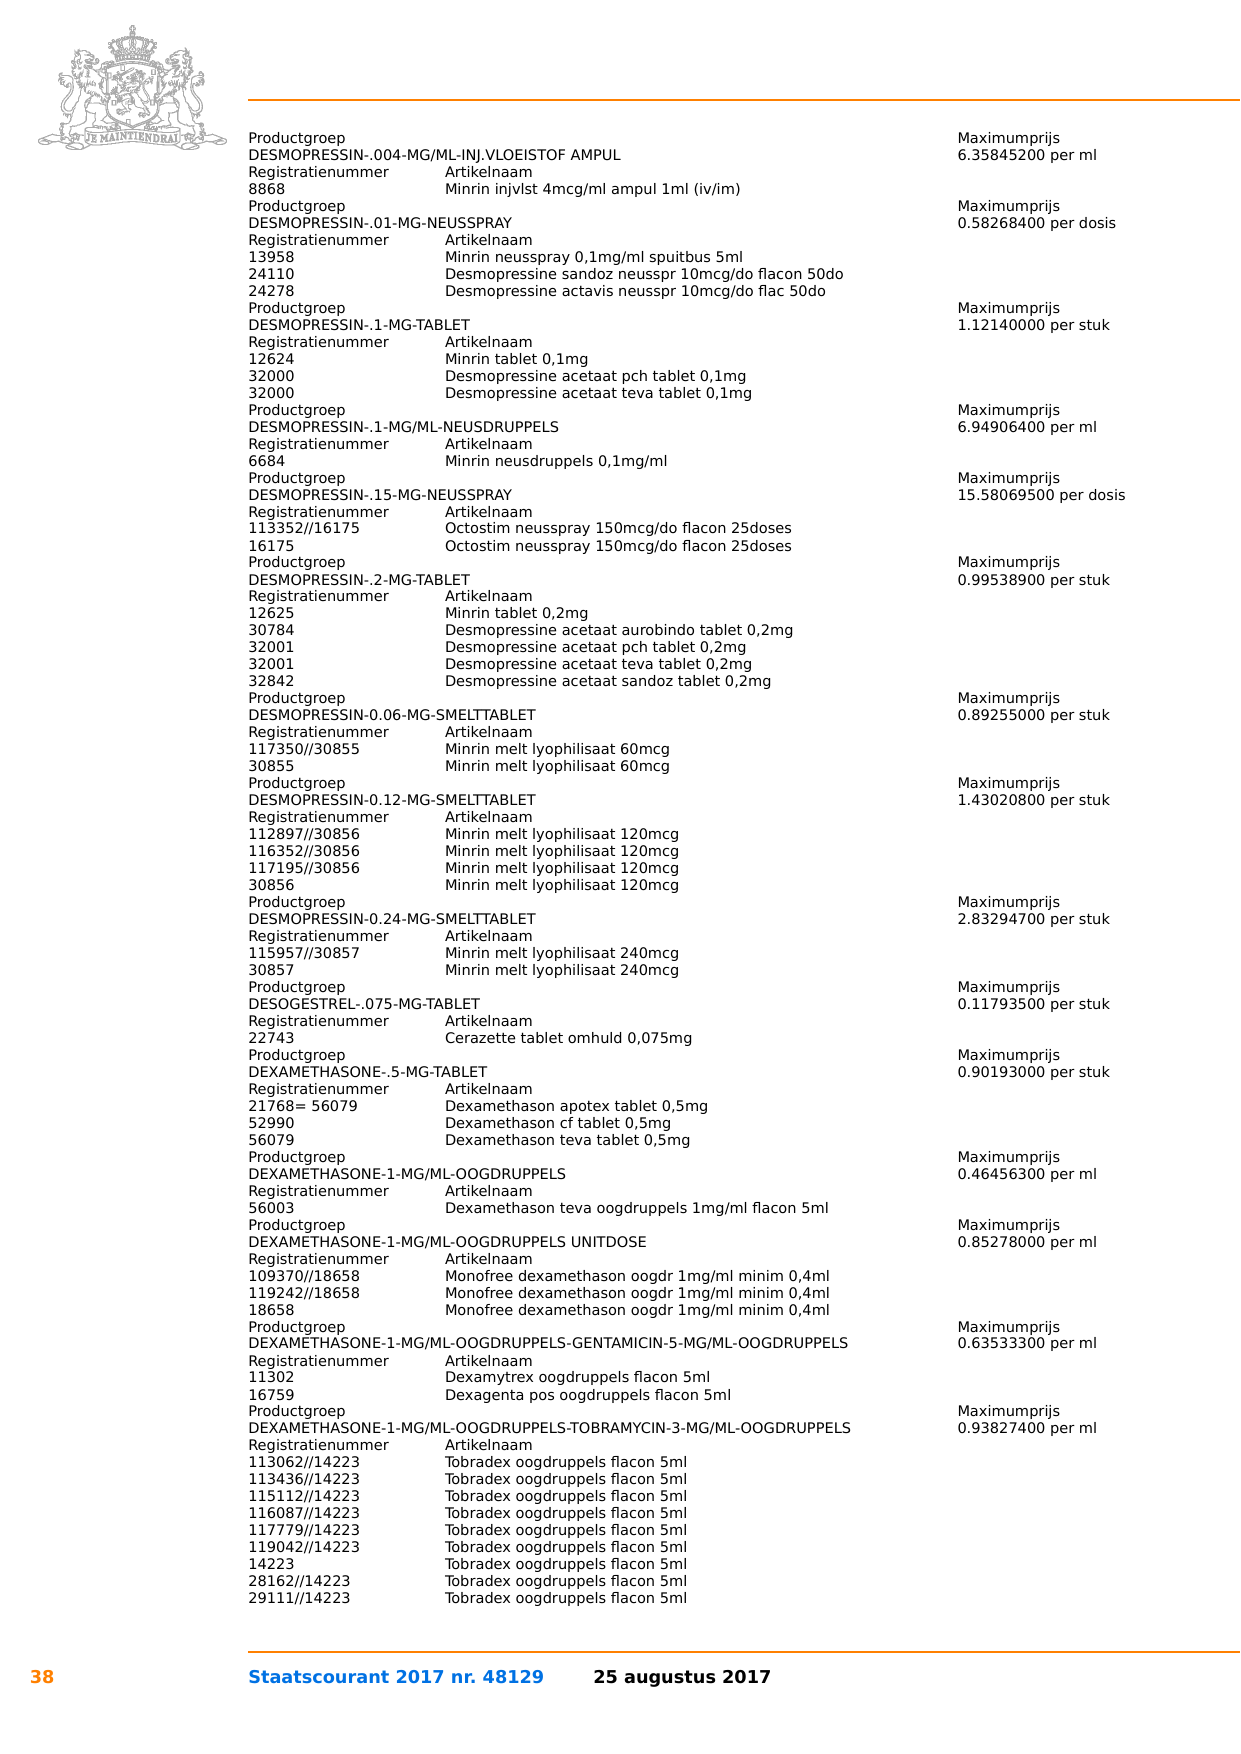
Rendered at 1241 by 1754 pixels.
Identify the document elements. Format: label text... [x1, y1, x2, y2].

table_cell Monofree dexamethason oogdr 1mg/ml minim 0,4ml [439, 1285, 951, 1301]
table_cell DEXAMETHASONE-1-MG/ML-OOGDRUPPELS-GENTAMICIN-5-MG/ML-OOGDRUPPELS [248, 1335, 951, 1352]
table_cell Dexamethason cf tablet 0,5mg [439, 1115, 951, 1132]
table_cell DESMOPRESSIN-0.24-MG-SMELTTABLET [248, 911, 951, 928]
table_cell DESMOPRESSIN-.1-MG-TABLET [248, 317, 951, 334]
table_cell Minrin tablet 0,1mg [439, 351, 951, 368]
table_cell [951, 1251, 1163, 1267]
table_cell Artikelnaam [439, 1437, 951, 1454]
table_cell [951, 639, 1163, 656]
table_cell 119242//18658 [248, 1285, 439, 1301]
table_cell Dexamytrex oogdruppels flacon 5ml [439, 1369, 951, 1386]
table_cell Artikelnaam [439, 164, 951, 181]
table_cell Registratienummer [248, 588, 439, 605]
table_cell 22743 [248, 1030, 439, 1047]
table_cell 32000 [248, 368, 439, 384]
table_cell [951, 453, 1163, 469]
table_cell Artikelnaam [439, 588, 951, 605]
table_cell [951, 1200, 1163, 1217]
table_cell Registratienummer [248, 334, 439, 351]
table_cell Tobradex oogdruppels flacon 5ml [439, 1556, 951, 1573]
table_cell [951, 1268, 1163, 1284]
picture [38, 25, 227, 150]
table_cell Artikelnaam [439, 436, 951, 452]
table_cell 116352//30856 [248, 843, 439, 860]
table_cell 18658 [248, 1301, 439, 1318]
table_cell [951, 368, 1163, 384]
table_cell DEXAMETHASONE-.5-MG-TABLET [248, 1064, 951, 1081]
table_cell 28162//14223 [248, 1573, 439, 1590]
table_cell [951, 1488, 1163, 1505]
table_cell 119042//14223 [248, 1539, 439, 1556]
table_cell Tobradex oogdruppels flacon 5ml [439, 1573, 951, 1590]
table_cell Registratienummer [248, 1353, 439, 1369]
table_cell Tobradex oogdruppels flacon 5ml [439, 1539, 951, 1556]
table_cell DESMOPRESSIN-.15-MG-NEUSSPRAY [248, 486, 951, 503]
table_cell 0.93827400 per ml [951, 1420, 1163, 1437]
table_cell [951, 520, 1163, 537]
table_cell 52990 [248, 1115, 439, 1132]
table_cell [951, 741, 1163, 758]
table_cell 12625 [248, 605, 439, 622]
table_cell [439, 1403, 951, 1420]
table_cell 32001 [248, 656, 439, 673]
table_cell Minrin tablet 0,2mg [439, 605, 951, 622]
table_cell 0.99538900 per stuk [951, 571, 1163, 588]
table_cell 13958 [248, 249, 439, 266]
table_cell 30856 [248, 877, 439, 894]
table_cell Artikelnaam [439, 504, 951, 520]
table_cell [439, 894, 951, 911]
table_cell 2.83294700 per stuk [951, 911, 1163, 928]
table_cell [439, 1047, 951, 1064]
table_cell [439, 300, 951, 317]
table_cell Artikelnaam [439, 1183, 951, 1199]
table_cell Tobradex oogdruppels flacon 5ml [439, 1471, 951, 1488]
table_cell Registratienummer [248, 1183, 439, 1199]
table_cell [951, 1505, 1163, 1522]
table_cell Maximumprijs [951, 402, 1163, 418]
table_cell [951, 1132, 1163, 1149]
table_cell 24110 [248, 266, 439, 283]
table_cell Minrin neusdruppels 0,1mg/ml [439, 453, 951, 469]
table_cell [951, 436, 1163, 452]
table_cell [951, 538, 1163, 554]
table_cell [951, 1522, 1163, 1539]
table_cell Minrin melt lyophilisaat 120mcg [439, 843, 951, 860]
table_cell [951, 1115, 1163, 1132]
table_cell Minrin melt lyophilisaat 60mcg [439, 741, 951, 758]
table_cell Productgroep [248, 130, 439, 147]
table_cell Maximumprijs [951, 554, 1163, 571]
table_cell [951, 504, 1163, 520]
table_cell Maximumprijs [951, 979, 1163, 996]
table_cell 56003 [248, 1200, 439, 1217]
table_cell Artikelnaam [439, 1081, 951, 1098]
table_cell Maximumprijs [951, 775, 1163, 792]
table_cell [951, 962, 1163, 979]
table_cell Maximumprijs [951, 1047, 1163, 1064]
table_cell 0.58268400 per dosis [951, 215, 1163, 232]
table_cell Maximumprijs [951, 1319, 1163, 1335]
table_cell 0.90193000 per stuk [951, 1064, 1163, 1081]
table_cell [951, 1353, 1163, 1369]
table_cell [439, 130, 951, 147]
table_cell 6684 [248, 453, 439, 469]
table_cell [951, 1539, 1163, 1556]
table_cell [439, 1319, 951, 1335]
table_cell 24278 [248, 283, 439, 300]
table_cell [951, 334, 1163, 351]
table_cell 117350//30855 [248, 741, 439, 758]
table_cell [951, 877, 1163, 894]
table_cell [951, 1183, 1163, 1199]
table_cell Minrin melt lyophilisaat 240mcg [439, 945, 951, 962]
table_cell Productgroep [248, 979, 439, 996]
table_cell Registratienummer [248, 928, 439, 945]
table_cell 112897//30856 [248, 826, 439, 843]
table_cell Desmopressine acetaat sandoz tablet 0,2mg [439, 673, 951, 690]
table_cell Maximumprijs [951, 300, 1163, 317]
table_cell 1.43020800 per stuk [951, 792, 1163, 809]
table_cell Productgroep [248, 1403, 439, 1420]
table_cell 0.89255000 per stuk [951, 707, 1163, 724]
table_cell Artikelnaam [439, 928, 951, 945]
table_cell Maximumprijs [951, 690, 1163, 707]
table_cell Registratienummer [248, 809, 439, 826]
table_cell 117779//14223 [248, 1522, 439, 1539]
table_cell [951, 1030, 1163, 1047]
table_cell [951, 1471, 1163, 1488]
table_cell 109370//18658 [248, 1268, 439, 1284]
table_cell DESMOPRESSIN-.2-MG-TABLET [248, 571, 951, 588]
table_cell [439, 554, 951, 571]
table_cell Maximumprijs [951, 1403, 1163, 1420]
table_cell [951, 1386, 1163, 1403]
table_cell Artikelnaam [439, 232, 951, 249]
table_cell Artikelnaam [439, 724, 951, 741]
table_cell Maximumprijs [951, 894, 1163, 911]
table_cell [951, 1437, 1163, 1454]
table_cell Octostim neusspray 150mcg/do flacon 25doses [439, 520, 951, 537]
table_cell [439, 979, 951, 996]
table_cell 29111//14223 [248, 1590, 439, 1607]
table_cell [951, 1285, 1163, 1301]
table_cell DESMOPRESSIN-0.12-MG-SMELTTABLET [248, 792, 951, 809]
table_cell Dexamethason teva oogdruppels 1mg/ml flacon 5ml [439, 1200, 951, 1217]
table_cell Maximumprijs [951, 198, 1163, 215]
table_cell 56079 [248, 1132, 439, 1149]
table_cell Productgroep [248, 690, 439, 707]
table_cell Minrin melt lyophilisaat 240mcg [439, 962, 951, 979]
table_cell [951, 232, 1163, 249]
table_cell DESMOPRESSIN-0.06-MG-SMELTTABLET [248, 707, 951, 724]
table_cell DEXAMETHASONE-1-MG/ML-OOGDRUPPELS UNITDOSE [248, 1234, 951, 1251]
table_cell [439, 775, 951, 792]
table_cell Maximumprijs [951, 1217, 1163, 1233]
table_cell [951, 605, 1163, 622]
table_cell Desmopressine acetaat pch tablet 0,2mg [439, 639, 951, 656]
table_cell [439, 402, 951, 418]
table_cell 1.12140000 per stuk [951, 317, 1163, 334]
table_cell DEXAMETHASONE-1-MG/ML-OOGDRUPPELS [248, 1166, 951, 1183]
table_cell Productgroep [248, 775, 439, 792]
table_cell Tobradex oogdruppels flacon 5ml [439, 1454, 951, 1471]
table_cell [439, 470, 951, 486]
table_cell [951, 588, 1163, 605]
table_cell Productgroep [248, 402, 439, 418]
table_cell [951, 385, 1163, 402]
table_cell Dexagenta pos oogdruppels flacon 5ml [439, 1386, 951, 1403]
table_cell [951, 928, 1163, 945]
table_cell DESMOPRESSIN-.1-MG/ML-NEUSDRUPPELS [248, 419, 951, 436]
table_cell Monofree dexamethason oogdr 1mg/ml minim 0,4ml [439, 1301, 951, 1318]
table_cell [951, 724, 1163, 741]
table_cell Registratienummer [248, 1013, 439, 1030]
table_cell 16175 [248, 538, 439, 554]
table_cell [439, 1149, 951, 1166]
table_cell [951, 1573, 1163, 1590]
table_cell Minrin neusspray 0,1mg/ml spuitbus 5ml [439, 249, 951, 266]
table_cell 32001 [248, 639, 439, 656]
table_cell DESMOPRESSIN-.01-MG-NEUSSPRAY [248, 215, 951, 232]
table_cell Minrin melt lyophilisaat 120mcg [439, 860, 951, 877]
table_cell Tobradex oogdruppels flacon 5ml [439, 1590, 951, 1607]
table_cell [951, 164, 1163, 181]
table_cell Desmopressine acetaat aurobindo tablet 0,2mg [439, 622, 951, 639]
table_cell Registratienummer [248, 436, 439, 452]
table_cell Minrin injvlst 4mcg/ml ampul 1ml (iv/im) [439, 181, 951, 198]
table_cell Octostim neusspray 150mcg/do flacon 25doses [439, 538, 951, 554]
table_cell [951, 351, 1163, 368]
table_cell Productgroep [248, 554, 439, 571]
table_cell 30857 [248, 962, 439, 979]
table_cell Desmopressine actavis neusspr 10mcg/do flac 50do [439, 283, 951, 300]
table_cell 8868 [248, 181, 439, 198]
table_cell Monofree dexamethason oogdr 1mg/ml minim 0,4ml [439, 1268, 951, 1284]
table_cell Productgroep [248, 894, 439, 911]
table_cell 116087//14223 [248, 1505, 439, 1522]
table_cell Dexamethason teva tablet 0,5mg [439, 1132, 951, 1149]
table_cell [951, 1301, 1163, 1318]
table_cell [951, 181, 1163, 198]
table_cell 113062//14223 [248, 1454, 439, 1471]
table_cell Productgroep [248, 1217, 439, 1233]
table_cell [951, 860, 1163, 877]
table_cell Artikelnaam [439, 334, 951, 351]
table_cell [951, 809, 1163, 826]
table_cell [951, 656, 1163, 673]
table_cell Productgroep [248, 300, 439, 317]
table_cell Tobradex oogdruppels flacon 5ml [439, 1505, 951, 1522]
table_cell Productgroep [248, 470, 439, 486]
table_cell Minrin melt lyophilisaat 120mcg [439, 877, 951, 894]
table_cell [951, 945, 1163, 962]
table_cell 32842 [248, 673, 439, 690]
table_cell Registratienummer [248, 724, 439, 741]
table_cell [951, 249, 1163, 266]
table_cell 115112//14223 [248, 1488, 439, 1505]
table_cell DESMOPRESSIN-.004-MG/ML-INJ.VLOEISTOF AMPUL [248, 147, 951, 164]
table_cell [439, 198, 951, 215]
table_cell 32000 [248, 385, 439, 402]
table_cell Desmopressine acetaat teva tablet 0,1mg [439, 385, 951, 402]
table_cell [951, 266, 1163, 283]
table_cell [439, 1217, 951, 1233]
table_cell [951, 1454, 1163, 1471]
table_cell Minrin melt lyophilisaat 60mcg [439, 758, 951, 775]
table_cell Registratienummer [248, 232, 439, 249]
table_cell Registratienummer [248, 504, 439, 520]
table_cell Desmopressine sandoz neusspr 10mcg/do flacon 50do [439, 266, 951, 283]
table_cell Artikelnaam [439, 809, 951, 826]
table_cell Minrin melt lyophilisaat 120mcg [439, 826, 951, 843]
table_cell Maximumprijs [951, 470, 1163, 486]
table_cell Registratienummer [248, 1251, 439, 1267]
table_cell 0.85278000 per ml [951, 1234, 1163, 1251]
table_cell Productgroep [248, 1149, 439, 1166]
table_cell Desmopressine acetaat teva tablet 0,2mg [439, 656, 951, 673]
table_cell 115957//30857 [248, 945, 439, 962]
table_cell Desmopressine acetaat pch tablet 0,1mg [439, 368, 951, 384]
table_cell 0.46456300 per ml [951, 1166, 1163, 1183]
table_cell Artikelnaam [439, 1353, 951, 1369]
table_cell 117195//30856 [248, 860, 439, 877]
table_cell [951, 283, 1163, 300]
table_cell 6.35845200 per ml [951, 147, 1163, 164]
table_cell Productgroep [248, 1047, 439, 1064]
table_cell [951, 1556, 1163, 1573]
table_cell Cerazette tablet omhuld 0,075mg [439, 1030, 951, 1047]
table_cell 15.58069500 per dosis [951, 486, 1163, 503]
table_cell [951, 758, 1163, 775]
table_cell 0.11793500 per stuk [951, 996, 1163, 1013]
table_cell 113352//16175 [248, 520, 439, 537]
table_cell DEXAMETHASONE-1-MG/ML-OOGDRUPPELS-TOBRAMYCIN-3-MG/ML-OOGDRUPPELS [248, 1420, 951, 1437]
table_cell Maximumprijs [951, 1149, 1163, 1166]
table_cell [439, 690, 951, 707]
table_cell Registratienummer [248, 164, 439, 181]
table_cell Tobradex oogdruppels flacon 5ml [439, 1522, 951, 1539]
table_cell 30855 [248, 758, 439, 775]
table_cell Tobradex oogdruppels flacon 5ml [439, 1488, 951, 1505]
table_cell Dexamethason apotex tablet 0,5mg [439, 1098, 951, 1115]
table_cell 12624 [248, 351, 439, 368]
table_cell [951, 622, 1163, 639]
table_cell 113436//14223 [248, 1471, 439, 1488]
table_cell Registratienummer [248, 1437, 439, 1454]
table_cell [951, 1369, 1163, 1386]
table_cell DESOGESTREL-.075-MG-TABLET [248, 996, 951, 1013]
table_cell Artikelnaam [439, 1013, 951, 1030]
table_cell 11302 [248, 1369, 439, 1386]
table_cell [951, 1590, 1163, 1607]
table_cell Productgroep [248, 1319, 439, 1335]
table_cell 16759 [248, 1386, 439, 1403]
table_cell Productgroep [248, 198, 439, 215]
table_cell Maximumprijs [951, 130, 1163, 147]
table_cell Registratienummer [248, 1081, 439, 1098]
table_cell 6.94906400 per ml [951, 419, 1163, 436]
table_cell 14223 [248, 1556, 439, 1573]
table_cell [951, 673, 1163, 690]
table_cell Artikelnaam [439, 1251, 951, 1267]
table_cell [951, 1013, 1163, 1030]
table_cell 30784 [248, 622, 439, 639]
table_cell [951, 843, 1163, 860]
table_cell [951, 1081, 1163, 1098]
table_cell [951, 826, 1163, 843]
table_cell 21768= 56079 [248, 1098, 439, 1115]
table_cell 0.63533300 per ml [951, 1335, 1163, 1352]
table_cell [951, 1098, 1163, 1115]
